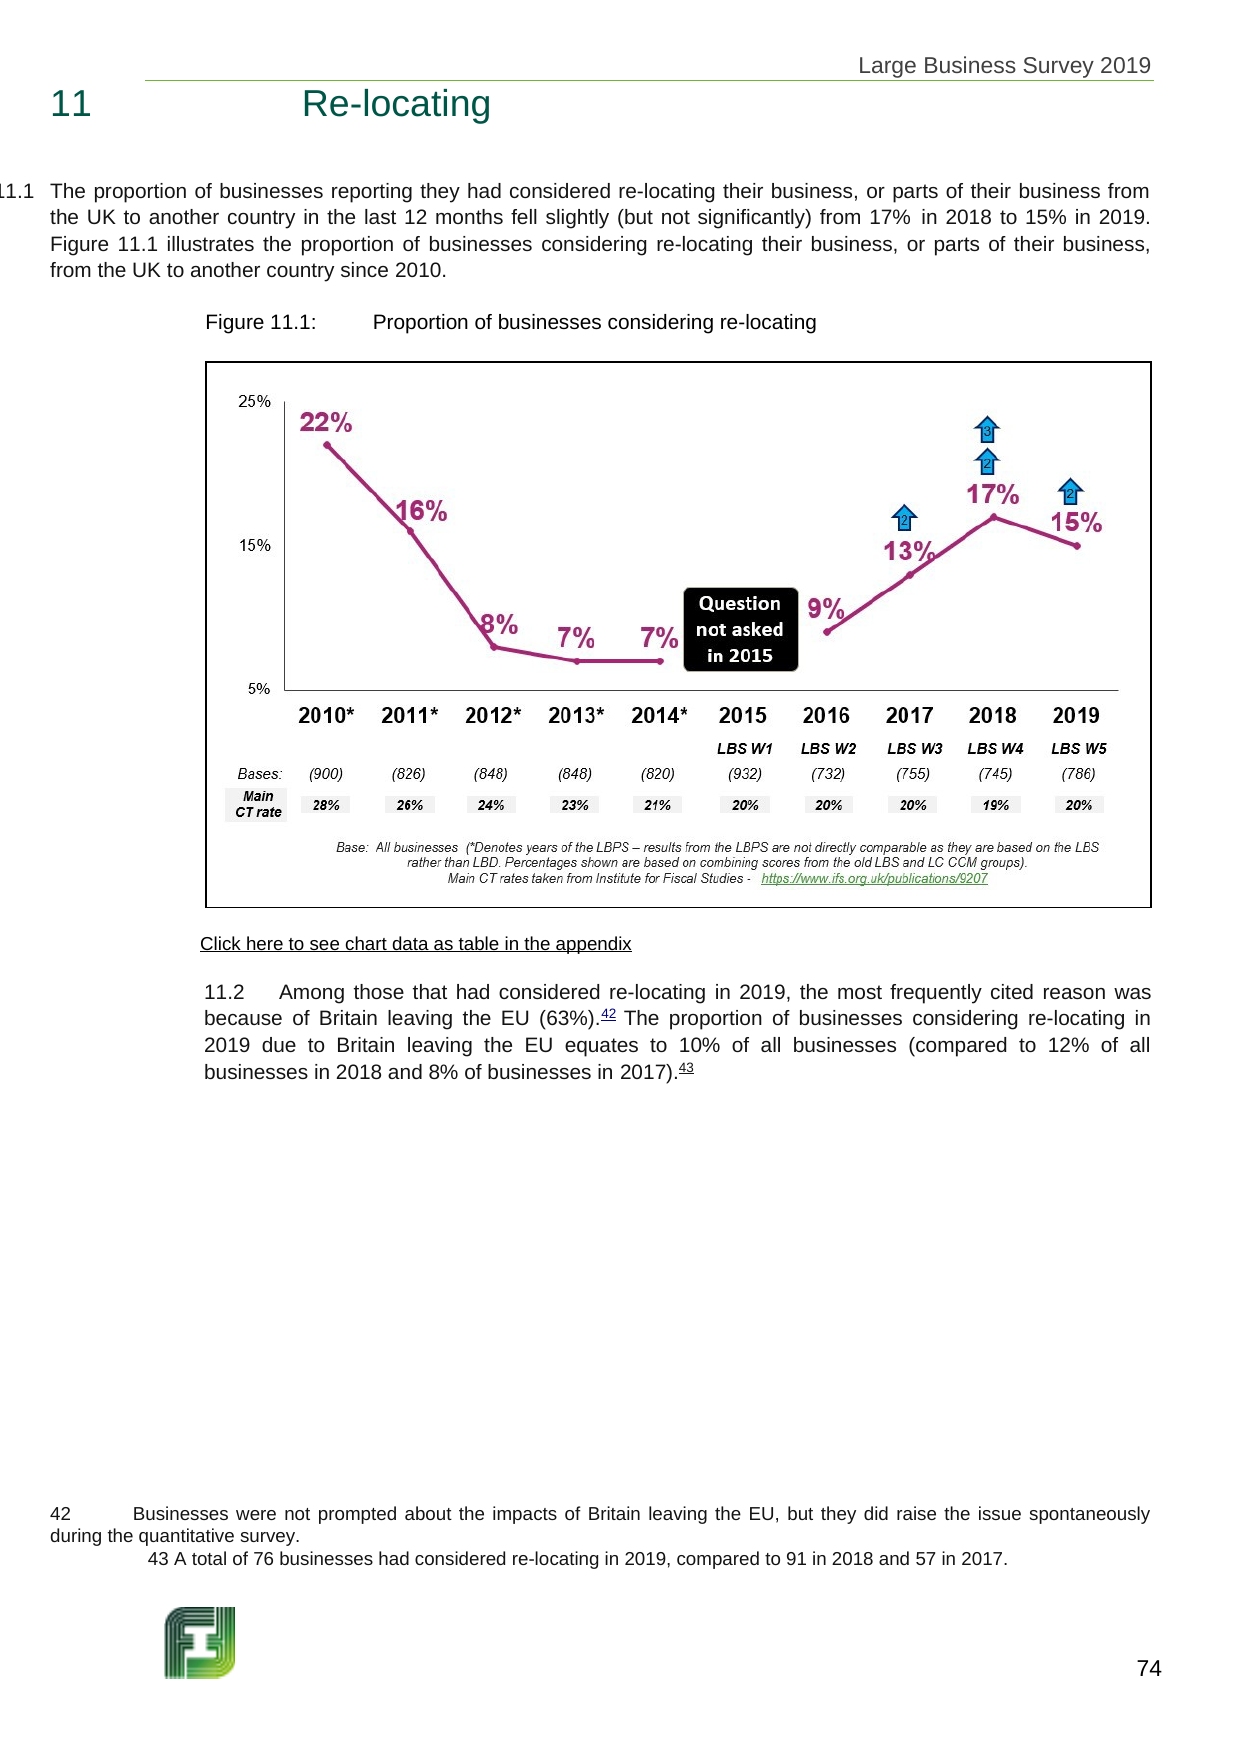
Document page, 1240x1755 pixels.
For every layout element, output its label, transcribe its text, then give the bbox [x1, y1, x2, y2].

subtitle Re-locating [50, 81, 1196, 124]
list A total of 76 businesses had considered re-locating in 2019, compared to 91 in 2018 and 57 in 2017. [148, 1548, 1196, 1569]
list The proportion of businesses reporting they had considered re-locating their business, or parts of their business from the UK to another country in the last 12 months fell slightly (but not significantly) from 17% in 2018 to 15% in 2019. Figure 11.1 illustrates the proportion of businesses considering re-locating their business, or parts of their business, from the UK to another country since 2010. [0, 178, 1151, 282]
text Click here to see chart data as table in the appendix [125, 932, 1196, 954]
subtitle Figure 11.1: Proportion of businesses considering re-locating [148, 310, 1196, 334]
list Among those that had considered re-locating in 2019, the most frequently cited reason was because of Britain leaving the EU (63%).42 The proportion of businesses considering re-locating in 2019 due to Britain leaving the EU equates to 10% of all businesses (compared to 12% of all businesses in 2018 and 8% of businesses in 2017).43 [204, 979, 1151, 1083]
list Businesses were not prompted about the impacts of Britain leaving the EU, but they did raise the issue spontaneously during the quantitative survey. [50, 1502, 1151, 1546]
